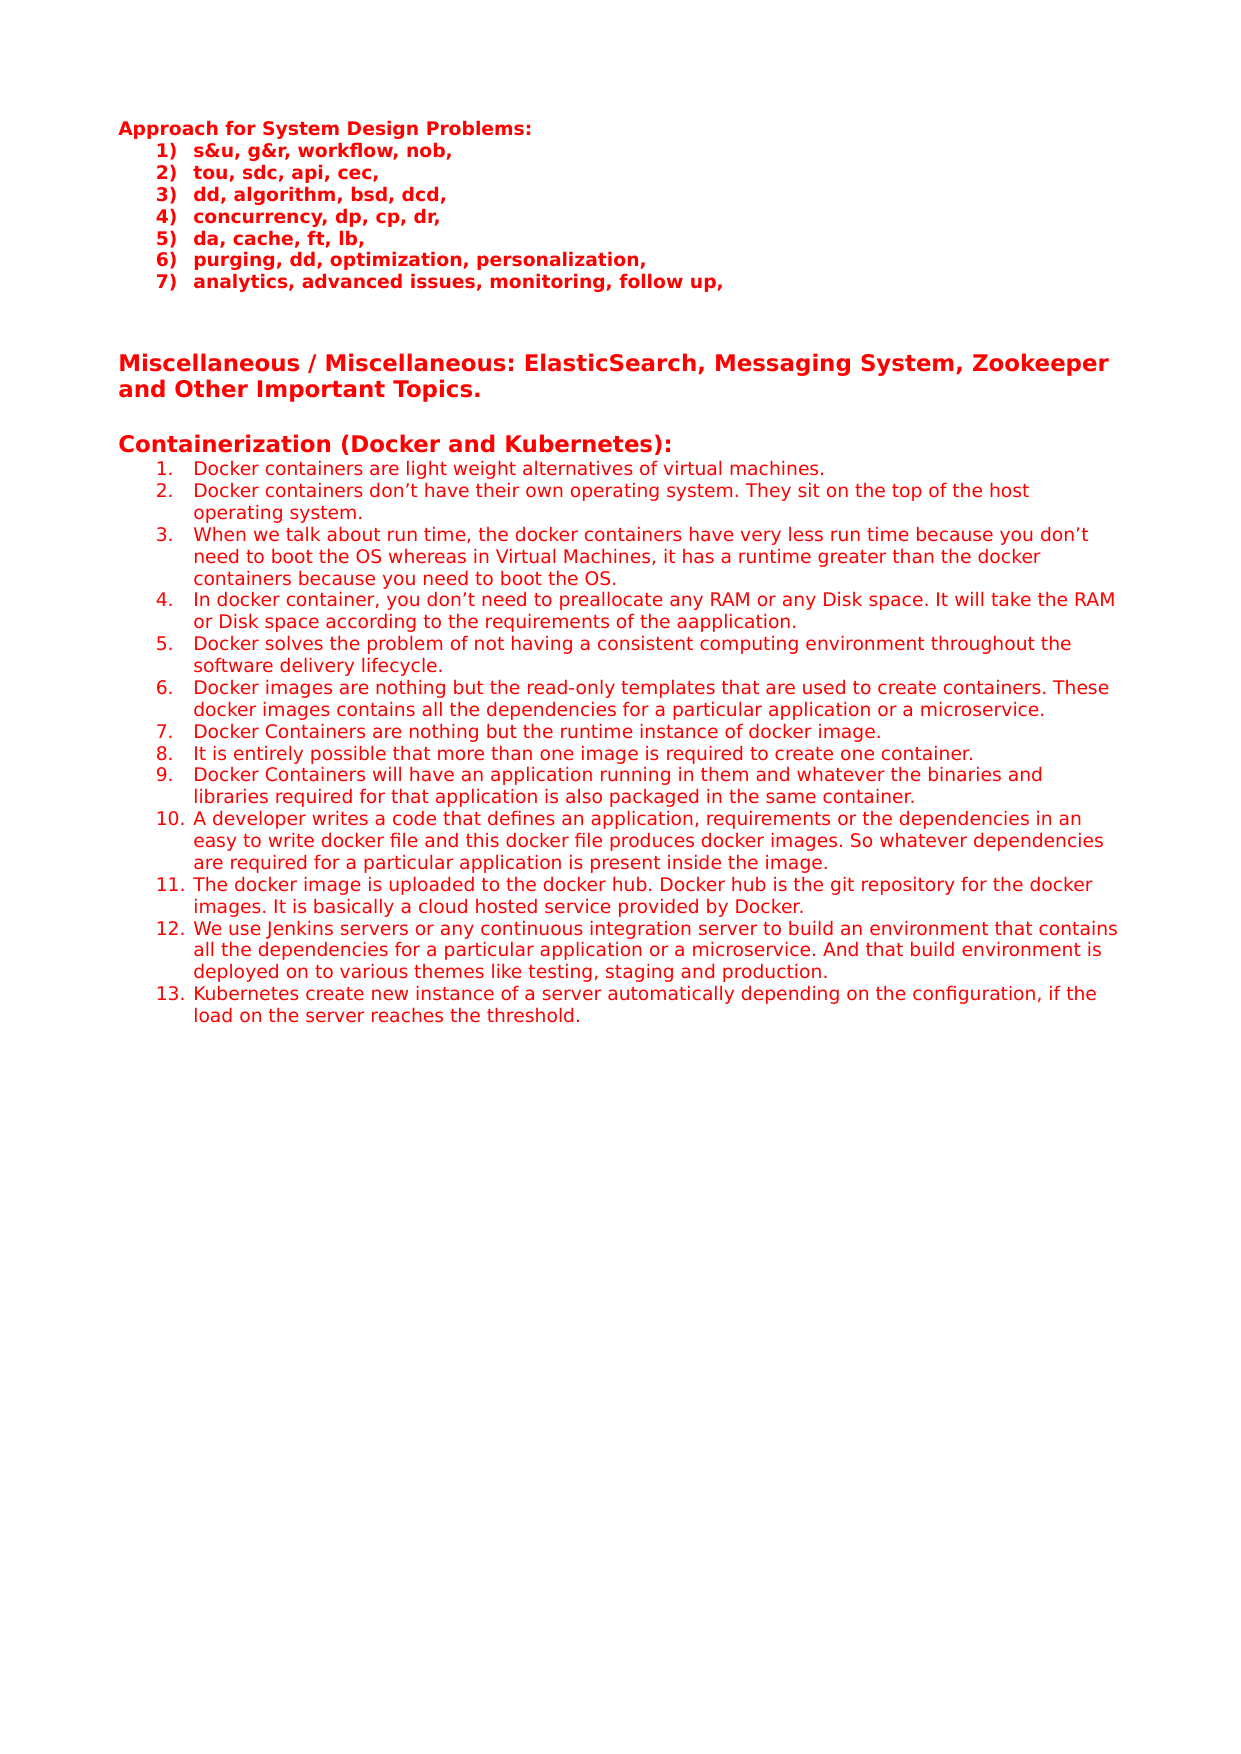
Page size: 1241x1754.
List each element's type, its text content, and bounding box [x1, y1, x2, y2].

list dd, algorithm, bsd, dcd, [156, 184, 1122, 206]
list We use Jenkins servers or any continuous integration server to build an environment that contains all the dependencies for a particular application or a microservice. And that build environment is deployed on to various themes like testing, staging and production. [156, 917, 1122, 983]
text Approach for System Design Problems: [118, 118, 1122, 140]
list Docker images are nothing but the read-only templates that are used to create containers. These docker images contains all the dependencies for a particular application or a microservice. [156, 677, 1122, 721]
list da, cache, ft, lb, [156, 227, 1122, 249]
list Docker containers are light weight alternatives of virtual machines. [156, 458, 1122, 480]
list The docker image is uploaded to the docker hub. Docker hub is the git repository for the docker images. It is basically a cloud hosted service provided by Docker. [156, 874, 1122, 917]
list In docker container, you don’t need to preallocate any RAM or any Disk space. It will take the RAM or Disk space according to the requirements of the aapplication. [156, 589, 1122, 633]
list Docker Containers are nothing but the runtime instance of docker image. [156, 721, 1122, 742]
list Docker containers don’t have their own operating system. They sit on the top of the host operating system. [156, 480, 1122, 524]
list Docker Containers will have an application running in them and whatever the binaries and libraries required for that application is also packaged in the same container. [156, 764, 1122, 808]
list concurrency, dp, cp, dr, [156, 206, 1122, 227]
text Containerization (Docker and Kubernetes): [118, 431, 1122, 458]
list It is entirely possible that more than one image is required to create one container. [156, 742, 1122, 764]
list A developer writes a code that defines an application, requirements or the dependencies in an easy to write docker file and this docker file produces docker images. So whatever dependencies are required for a particular application is present inside the image. [156, 808, 1122, 874]
text Miscellaneous / Miscellaneous: ElasticSearch, Messaging System, Zookeeper and Other Important Topics. [118, 350, 1122, 403]
list Docker solves the problem of not having a consistent computing environment throughout the software delivery lifecycle. [156, 633, 1122, 677]
list Kubernetes create new instance of a server automatically depending on the configuration, if the load on the server reaches the threshold. [156, 983, 1122, 1027]
list tou, sdc, api, cec, [156, 162, 1122, 184]
list analytics, advanced issues, monitoring, follow up, [156, 271, 1122, 293]
list When we talk about run time, the docker containers have very less run time because you don’t need to boot the OS whereas in Virtual Machines, it has a runtime greater than the docker containers because you need to boot the OS. [156, 524, 1122, 589]
list s&u, g&r, workflow, nob, [156, 140, 1122, 162]
list purging, dd, optimization, personalization, [156, 249, 1122, 271]
